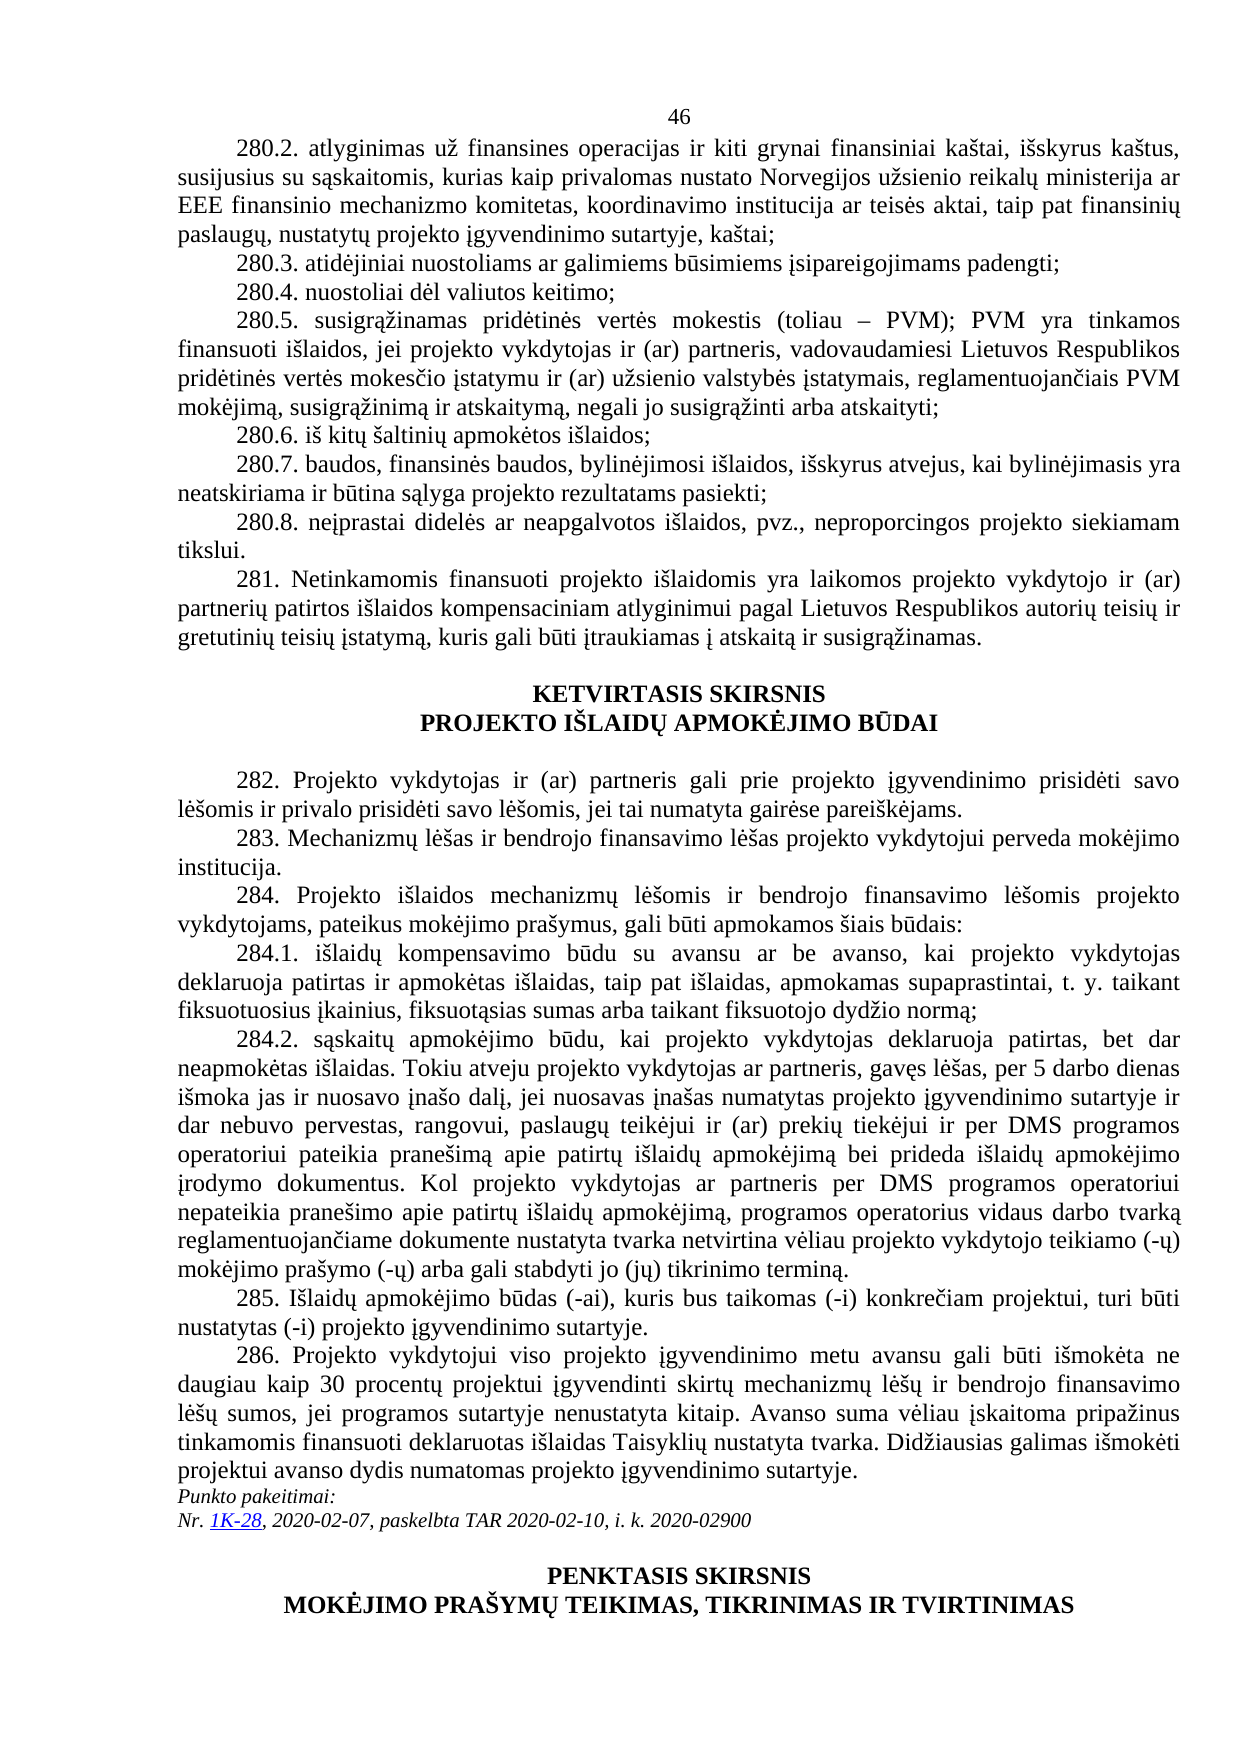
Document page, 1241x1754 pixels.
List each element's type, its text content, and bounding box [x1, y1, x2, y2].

text 280.8. neįprastai didelės ar neapgalvotos išlaidos, pvz., neproporcingos projekto siekiamam tikslui. [177, 507, 1181, 564]
text 280.2. atlyginimas už finansines operacijas ir kiti grynai finansiniai kaštai, išskyrus kaštus, susijusius su sąskaitomis, kurias kaip privalomas nustato Norvegijos užsienio reikalų ministerija ar EEE finansinio mechanizmo komitetas, koordinavimo institucija ar teisės aktai, taip pat finansinių paslaugų, nustatytų projekto įgyvendinimo sutartyje, kaštai; [177, 133, 1181, 248]
text Punkto pakeitimai: [177, 1484, 1181, 1508]
text 280.3. atidėjiniai nuostoliams ar galimiems būsimiems įsipareigojimams padengti; [177, 248, 1181, 277]
text 284.1. išlaidų kompensavimo būdu su avansu ar be avanso, kai projekto vykdytojas deklaruoja patirtas ir apmokėtas išlaidas, taip pat išlaidas, apmokamas supaprastintai, t. y. taikant fiksuotuosius įkainius, fiksuotąsias sumas arba taikant fiksuotojo dydžio normą; [177, 938, 1181, 1024]
text 284.2. sąskaitų apmokėjimo būdu, kai projekto vykdytojas deklaruoja patirtas, bet dar neapmokėtas išlaidas. Tokiu atveju projekto vykdytojas ar partneris, gavęs lėšas, per 5 darbo dienas išmoka jas ir nuosavo įnašo dalį, jei nuosavas įnašas numatytas projekto įgyvendinimo sutartyje ir dar nebuvo pervestas, rangovui, paslaugų teikėjui ir (ar) prekių tiekėjui ir per DMS programos operatoriui pateikia pranešimą apie patirtų išlaidų apmokėjimą bei prideda išlaidų apmokėjimo įrodymo dokumentus. Kol projekto vykdytojas ar partneris per DMS programos operatoriui nepateikia pranešimo apie patirtų išlaidų apmokėjimą, programos operatorius vidaus darbo tvarką reglamentuojančiame dokumente nustatyta tvarka netvirtina vėliau projekto vykdytojo teikiamo (-ų) mokėjimo prašymo (-ų) arba gali stabdyti jo (jų) tikrinimo terminą. [177, 1024, 1181, 1283]
text 282. Projekto vykdytojas ir (ar) partneris gali prie projekto įgyvendinimo prisidėti savo lėšomis ir privalo prisidėti savo lėšomis, jei tai numatyta gairėse pareiškėjams. [177, 765, 1181, 823]
text 280.6. iš kitų šaltinių apmokėtos išlaidos; [177, 420, 1181, 449]
text 283. Mechanizmų lėšas ir bendrojo finansavimo lėšas projekto vykdytojui perveda mokėjimo institucija. [177, 823, 1181, 880]
text 281. Netinkamomis finansuoti projekto išlaidomis yra laikomos projekto vykdytojo ir (ar) partnerių patirtos išlaidos kompensaciniam atlyginimui pagal Lietuvos Respublikos autorių teisių ir gretutinių teisių įstatymą, kuris gali būti įtraukiamas į atskaitą ir susigrąžinamas. [177, 564, 1181, 650]
text KETVIRTASIS SKIRSNIS [177, 679, 1181, 708]
text 284. Projekto išlaidos mechanizmų lėšomis ir bendrojo finansavimo lėšomis projekto vykdytojams, pateikus mokėjimo prašymus, gali būti apmokamos šiais būdais: [177, 880, 1181, 938]
text 280.4. nuostoliai dėl valiutos keitimo; [177, 277, 1181, 305]
text PROJEKTO IŠLAIDŲ APMOKĖJIMO BŪDAI [177, 708, 1181, 737]
text Nr. 1K-28, 2020-02-07, paskelbta TAR 2020-02-10, i. k. 2020-02900 [177, 1508, 1181, 1532]
text 280.5. susigrąžinamas pridėtinės vertės mokestis (toliau – PVM); PVM yra tinkamos finansuoti išlaidos, jei projekto vykdytojas ir (ar) partneris, vadovaudamiesi Lietuvos Respublikos pridėtinės vertės mokesčio įstatymu ir (ar) užsienio valstybės įstatymais, reglamentuojančiais PVM mokėjimą, susigrąžinimą ir atskaitymą, negali jo susigrąžinti arba atskaityti; [177, 305, 1181, 420]
text 280.7. baudos, finansinės baudos, bylinėjimosi išlaidos, išskyrus atvejus, kai bylinėjimasis yra neatskiriama ir būtina sąlyga projekto rezultatams pasiekti; [177, 449, 1181, 507]
text MOKĖJIMO PRAŠYMŲ TEIKIMAS, TIKRINIMAS IR TVIRTINIMAS [177, 1590, 1181, 1618]
text 286. Projekto vykdytojui viso projekto įgyvendinimo metu avansu gali būti išmokėta ne daugiau kaip 30 procentų projektui įgyvendinti skirtų mechanizmų lėšų ir bendrojo finansavimo lėšų sumos, jei programos sutartyje nenustatyta kitaip. Avanso suma vėliau įskaitoma pripažinus tinkamomis finansuoti deklaruotas išlaidas Taisyklių nustatyta tvarka. Didžiausias galimas išmokėti projektui avanso dydis numatomas projekto įgyvendinimo sutartyje. [177, 1340, 1181, 1484]
text PENKTASIS SKIRSNIS [177, 1561, 1181, 1590]
text 285. Išlaidų apmokėjimo būdas (-ai), kuris bus taikomas (-i) konkrečiam projektui, turi būti nustatytas (-i) projekto įgyvendinimo sutartyje. [177, 1283, 1181, 1340]
